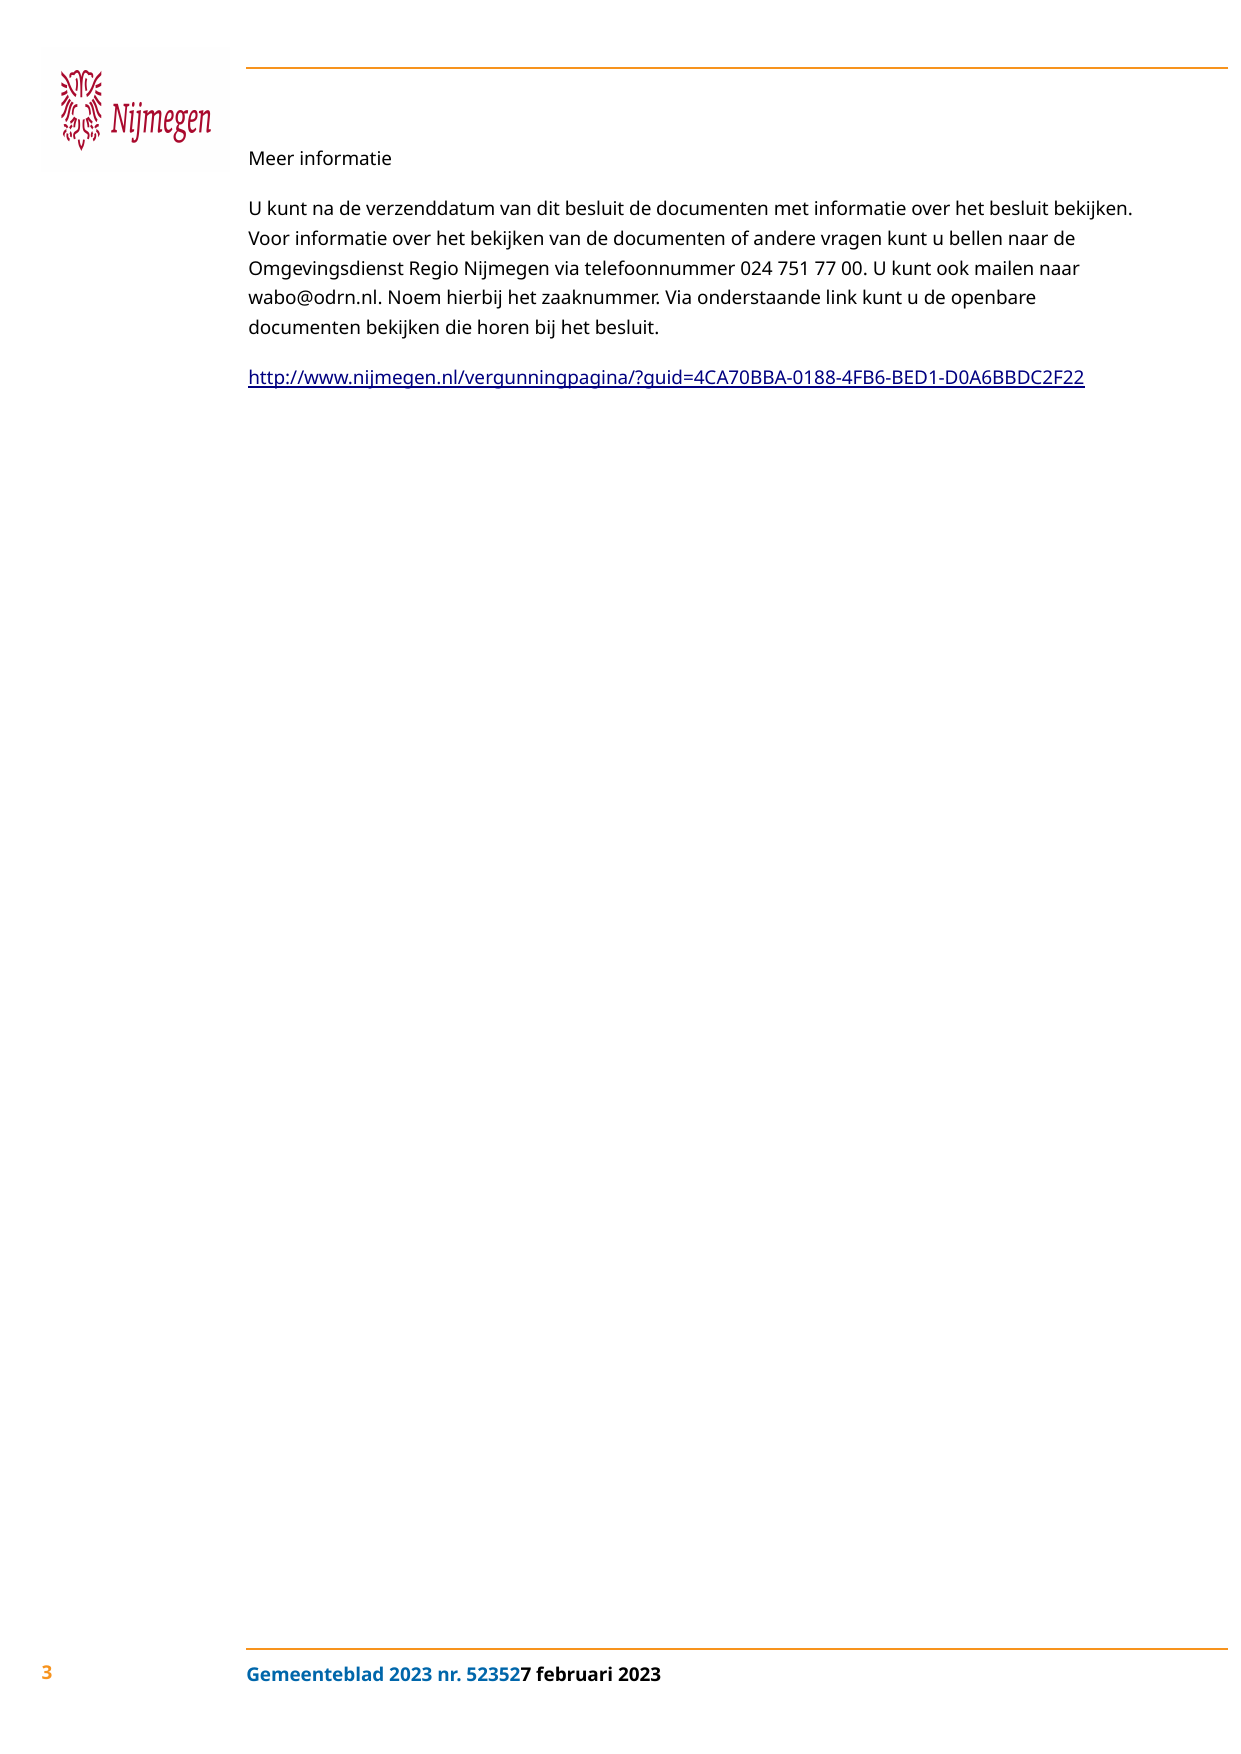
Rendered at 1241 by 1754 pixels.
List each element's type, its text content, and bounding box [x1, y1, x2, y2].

picture [41, 47, 231, 172]
text http://www.nijmegen.nl/vergunningpagina/?guid=4CA70BBA-0188-4FB6-BED1-D0A6BBDC2F22 [248, 364, 1152, 390]
text Meer informatie [248, 145, 1152, 171]
text U kunt na de verzenddatum van dit besluit de documenten met informatie over het besluit bekijken. Voor informatie over het bekijken van de documenten of andere vragen kunt u bellen naar de Omgevingsdienst Regio Nijmegen via telefoonnummer 024 751 77 00. U kunt ook mailen naar wabo@odrn.nl. Noem hierbij het zaaknummer. Via onderstaande link kunt u de openbare documenten bekijken die horen bij het besluit. [248, 196, 1152, 340]
